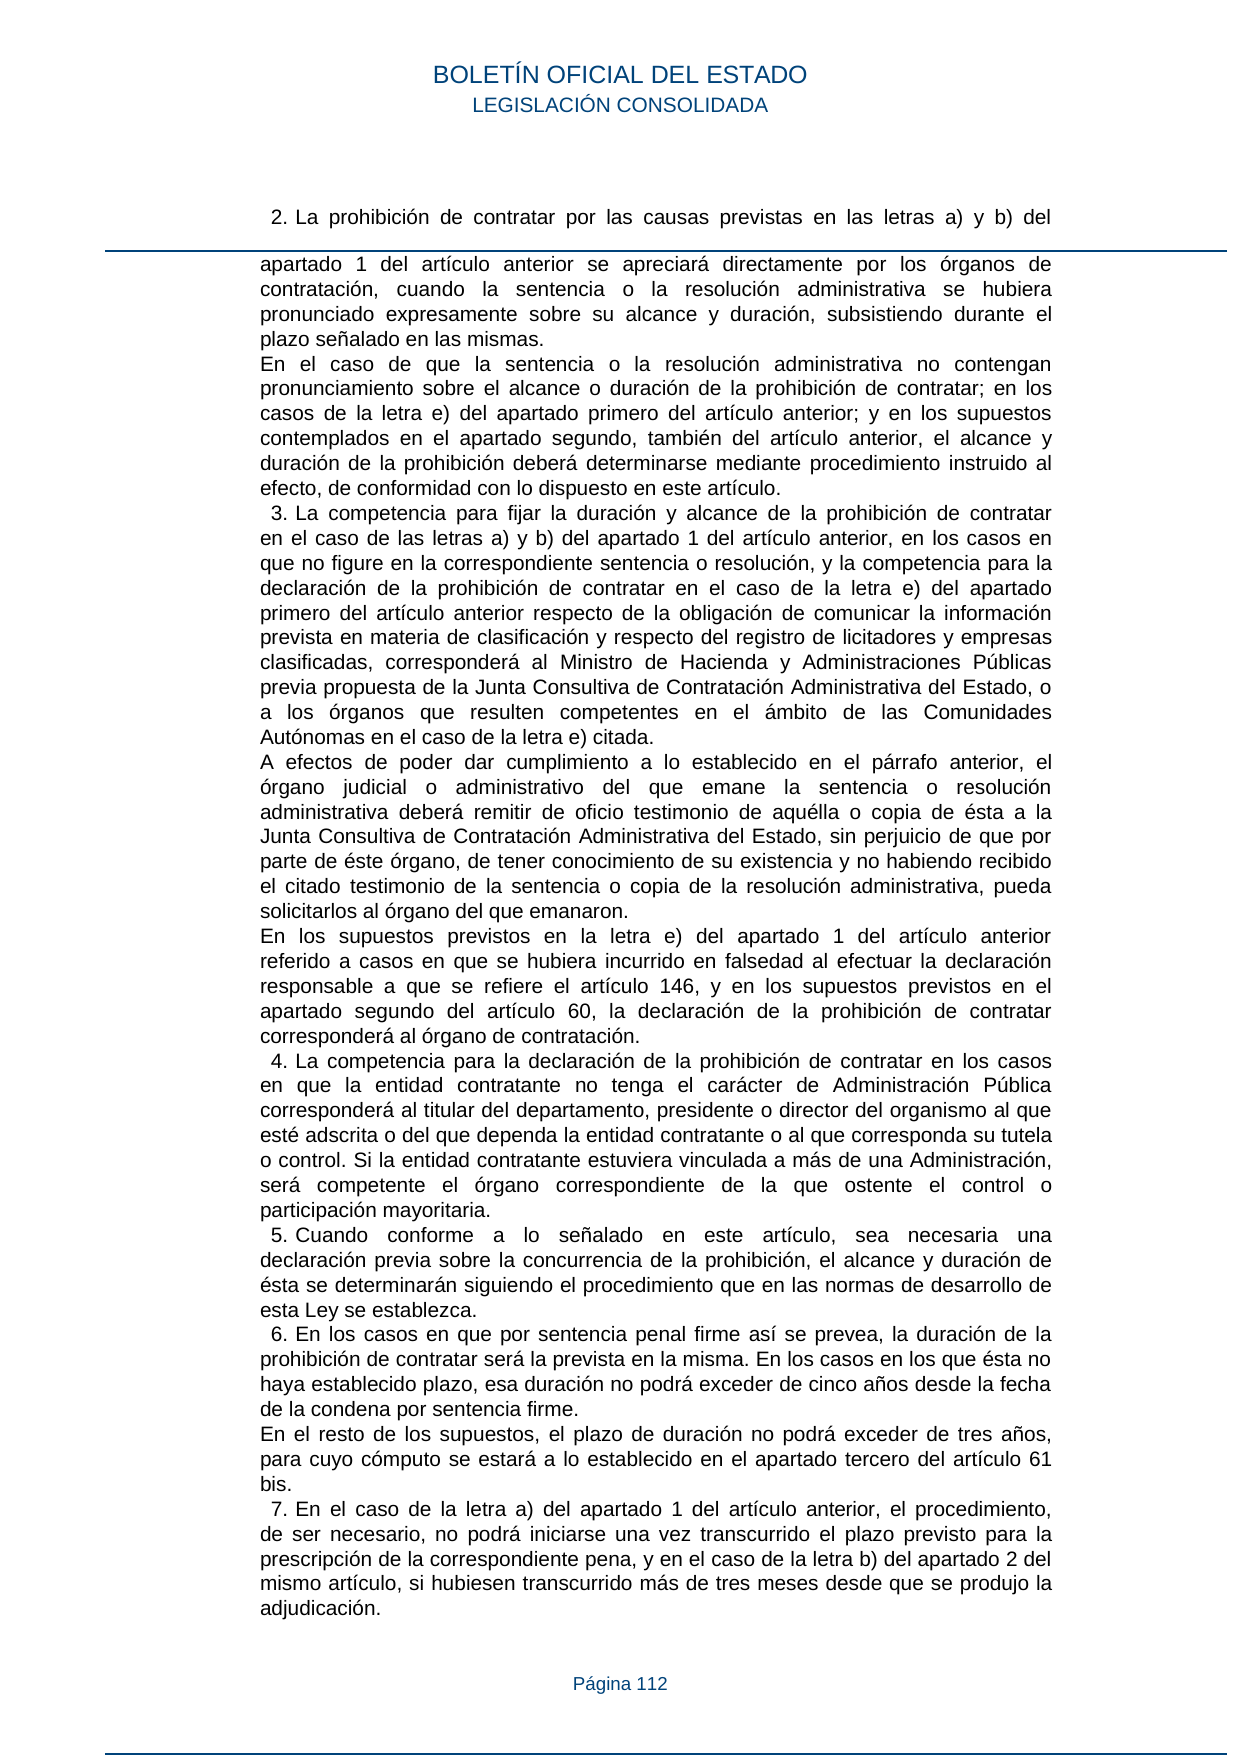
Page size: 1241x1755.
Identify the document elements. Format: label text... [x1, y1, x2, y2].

list Cuando conforme a lo señalado en este artículo, sea necesaria una declaración previa sobre la concurrencia de la prohibición, el alcance y duración de ésta se determinarán siguiendo el procedimiento que en las normas de desarrollo de esta Ley se establezca. [235, 1223, 1052, 1321]
text En los supuestos previstos en la letra e) del apartado 1 del artículo anterior referido a casos en que se hubiera incurrido en falsedad al efectuar la declaración responsable a que se refiere el artículo 146, y en los supuestos previstos en el apartado segundo del artículo 60, la declaración de la prohibición de contratar corresponderá al órgano de contratación. [260, 924, 1052, 1047]
list La competencia para fijar la duración y alcance de la prohibición de contratar en el caso de las letras a) y b) del apartado 1 del artículo anterior, en los casos en que no figure en la correspondiente sentencia o resolución, y la competencia para la declaración de la prohibición de contratar en el caso de la letra e) del apartado primero del artículo anterior respecto de la obligación de comunicar la información prevista en materia de clasificación y respecto del registro de licitadores y empresas clasificadas, corresponderá al Ministro de Hacienda y Administraciones Públicas previa propuesta de la Junta Consultiva de Contratación Administrativa del Estado, o a los órganos que resulten competentes en el ámbito de las Comunidades Autónomas en el caso de la letra e) citada. [235, 501, 1052, 749]
text En el caso de que la sentencia o la resolución administrativa no contengan pronunciamiento sobre el alcance o duración de la prohibición de contratar; en los casos de la letra e) del apartado primero del artículo anterior; y en los supuestos contemplados en el apartado segundo, también del artículo anterior, el alcance y duración de la prohibición deberá determinarse mediante procedimiento instruido al efecto, de conformidad con lo dispuesto en este artículo. [260, 351, 1052, 500]
list La prohibición de contratar por las causas previstas en las letras a) y b) del [235, 205, 1052, 250]
text En el resto de los supuestos, el plazo de duración no podrá exceder de tres años, para cuyo cómputo se estará a lo establecido en el apartado tercero del artículo 61 bis. [260, 1422, 1052, 1496]
list apartado 1 del artículo anterior se apreciará directamente por los órganos de contratación, cuando la sentencia o la resolución administrativa se hubiera pronunciado expresamente sobre su alcance y duración, subsistiendo durante el plazo señalado en las mismas. [235, 252, 1052, 350]
text A efectos de poder dar cumplimiento a lo establecido en el párrafo anterior, el órgano judicial o administrativo del que emane la sentencia o resolución administrativa deberá remitir de oficio testimonio de aquélla o copia de ésta a la Junta Consultiva de Contratación Administrativa del Estado, sin perjuicio de que por parte de éste órgano, de tener conocimiento de su existencia y no habiendo recibido el citado testimonio de la sentencia o copia de la resolución administrativa, pueda solicitarlos al órgano del que emanaron. [260, 750, 1052, 923]
list En el caso de la letra a) del apartado 1 del artículo anterior, el procedimiento, de ser necesario, no podrá iniciarse una vez transcurrido el plazo previsto para la prescripción de la correspondiente pena, y en el caso de la letra b) del apartado 2 del mismo artículo, si hubiesen transcurrido más de tres meses desde que se produjo la adjudicación. [235, 1497, 1052, 1620]
list En los casos en que por sentencia penal firme así se prevea, la duración de la prohibición de contratar será la prevista en la misma. En los casos en los que ésta no haya establecido plazo, esa duración no podrá exceder de cinco años desde la fecha de la condena por sentencia firme. [235, 1322, 1052, 1421]
list La competencia para la declaración de la prohibición de contratar en los casos en que la entidad contratante no tenga el carácter de Administración Pública corresponderá al titular del departamento, presidente o director del organismo al que esté adscrita o del que dependa la entidad contratante o al que corresponda su tutela o control. Si la entidad contratante estuviera vinculada a más de una Administración, será competente el órgano correspondiente de la que ostente el control o participación mayoritaria. [235, 1048, 1052, 1222]
